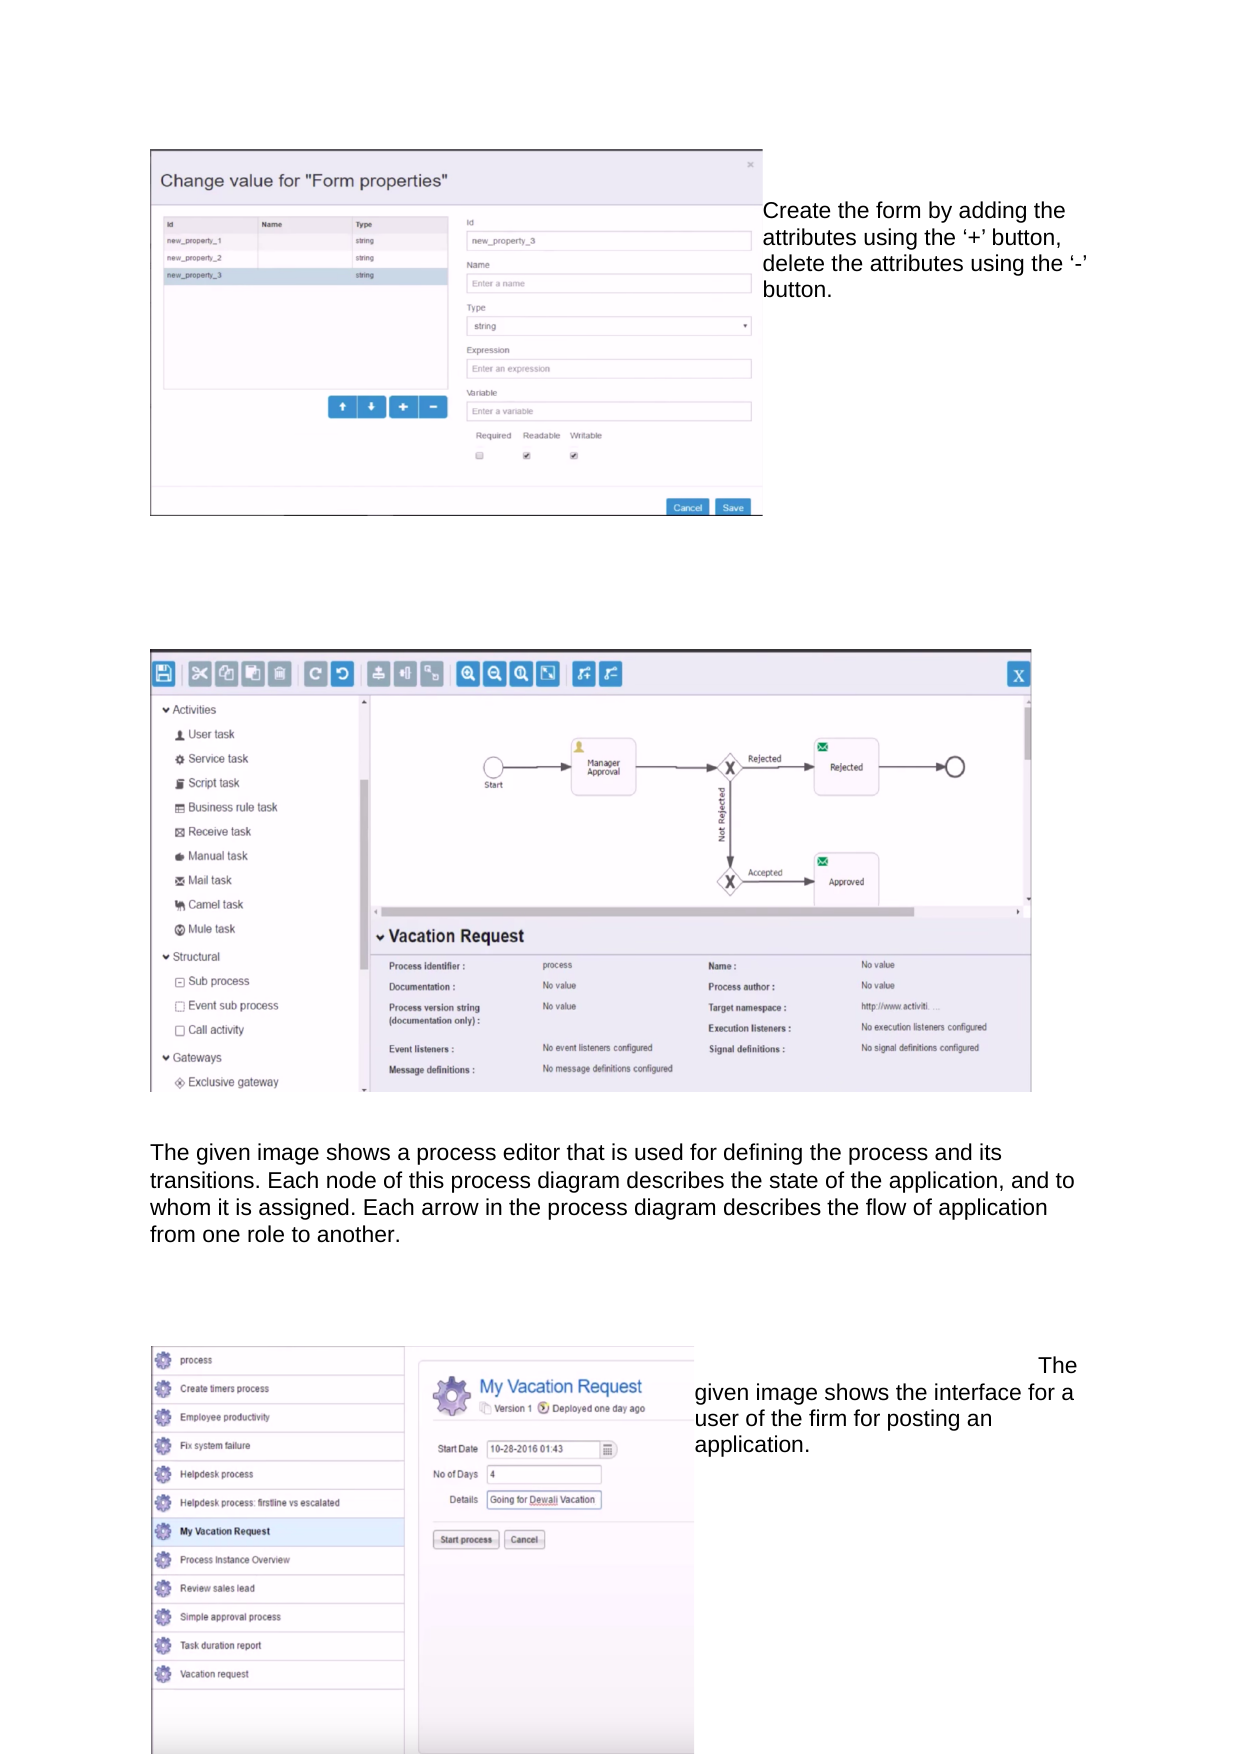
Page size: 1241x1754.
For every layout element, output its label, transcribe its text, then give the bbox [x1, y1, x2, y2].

picture [150, 149, 763, 516]
text The given image shows a process editor that is used for defining the process and its transitions. Each node of this process diagram describes the state of the application, and to whom it is assigned. Each arrow in the process diagram describes the flow of application from one role to another. [150, 1139, 1090, 1247]
text The given image shows the interface for a user of the firm for posting an application. [150, 1352, 1090, 1458]
picture [150, 649, 1032, 1092]
text Create the form by adding the attributes using the ‘+’ button, delete the attributes using the ‘-’ button. [763, 197, 1090, 303]
